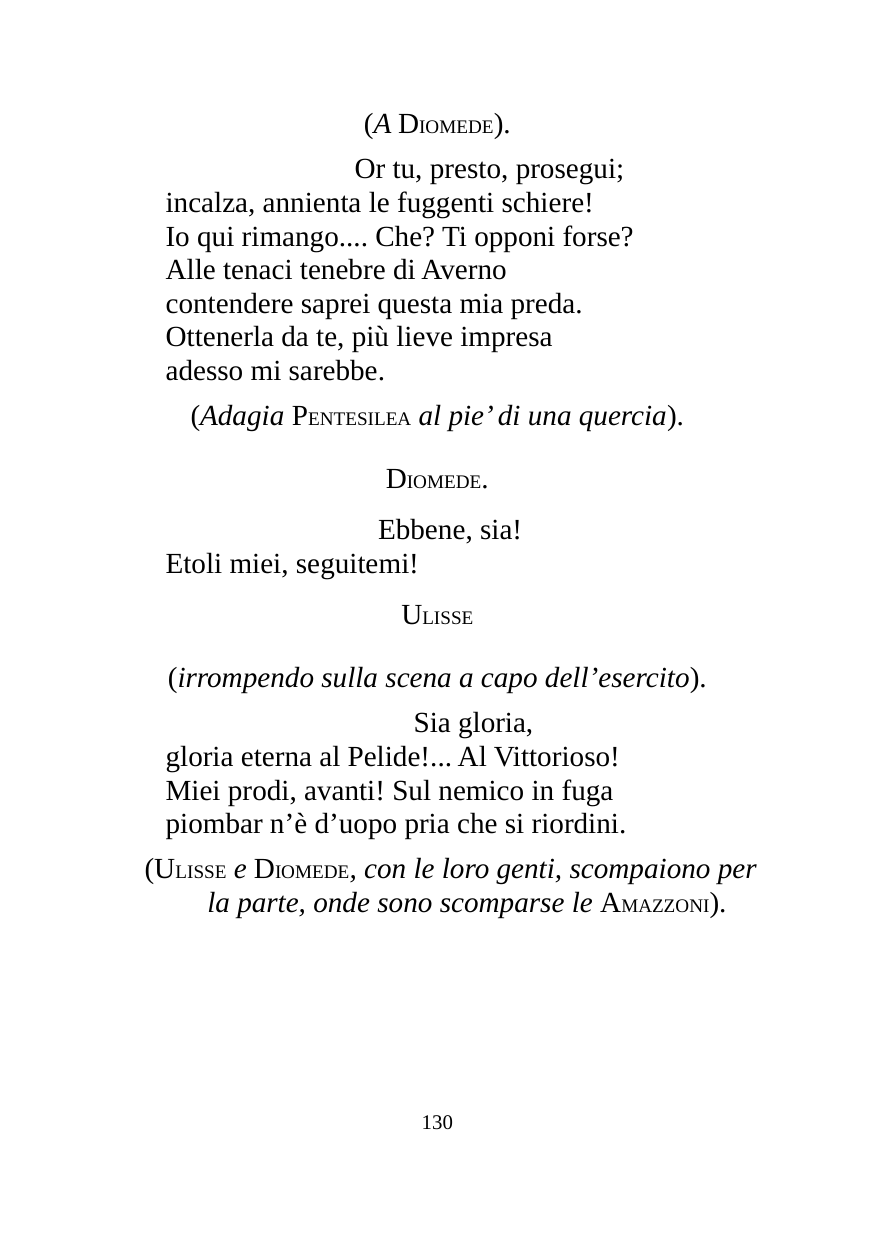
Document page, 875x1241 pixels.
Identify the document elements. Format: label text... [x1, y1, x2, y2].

text (Ulisse e Diomede, con le loro genti, scompaiono per la parte, onde sono scomparse le Amazzoni). [136, 851, 768, 918]
text (Adagia Pentesilea al pie’ di una quercia). [106, 398, 768, 432]
text Sia gloria, gloria eterna al Pelide!... Al Vittorioso! Miei prodi, avanti! Sul nemico in fuga piombar n’è d’uopo pria che si riordini. [165, 706, 768, 840]
text Diomede. [106, 461, 768, 495]
text (A Diomede). [106, 106, 768, 140]
text (irrompendo sulla scena a capo dell’esercito). [106, 660, 768, 694]
text Ulisse [106, 597, 768, 631]
text Ebbene, sia! Etoli miei, seguitemi! [165, 512, 768, 579]
text Or tu, presto, prosegui; incalza, annienta le fuggenti schiere! Io qui rimango.... Che? Ti opponi forse? Alle tenaci tenebre di Averno contendere saprei questa mia preda. Ottenerla da te, più lieve impresa adesso mi sarebbe. [165, 152, 768, 386]
